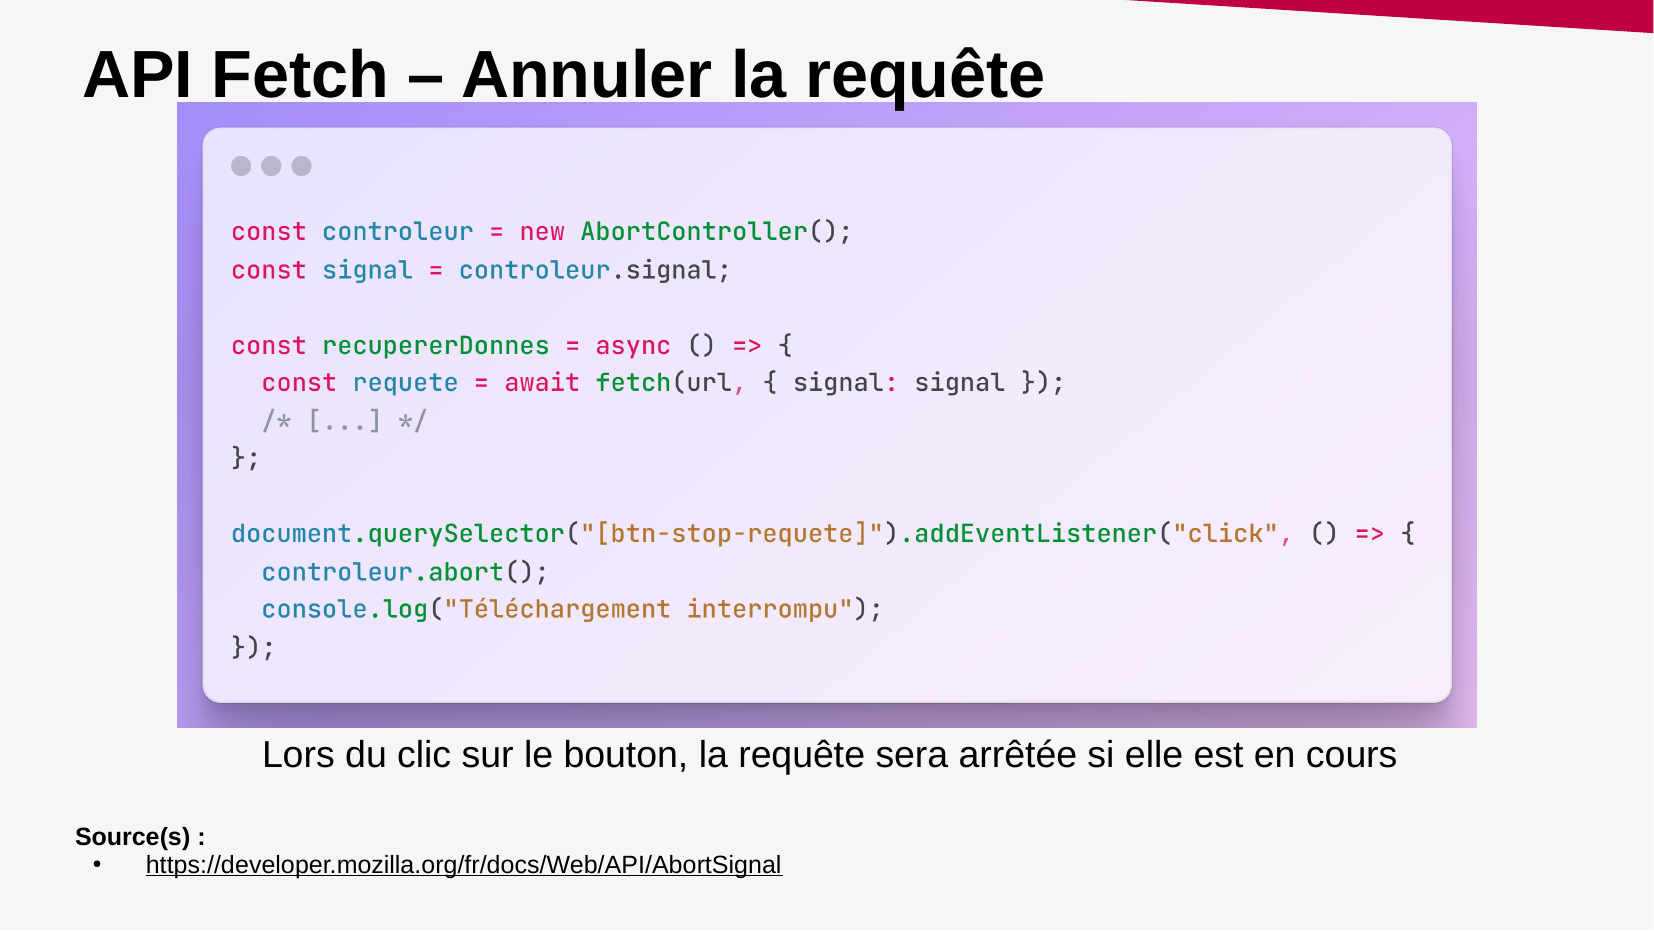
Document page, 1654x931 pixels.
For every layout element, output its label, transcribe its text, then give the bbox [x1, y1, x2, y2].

title API Fetch – Annuler la requête [82, 37, 1571, 114]
text_box Source(s) : https://developer.mozilla.org/fr/docs/Web/API/AbortSignal [60, 815, 1546, 929]
picture [177, 114, 1477, 726]
text_box Lors du clic sur le bouton, la requête sera arrêtée si elle est en cours [95, 726, 1565, 802]
text_box [1125, 0, 1654, 34]
